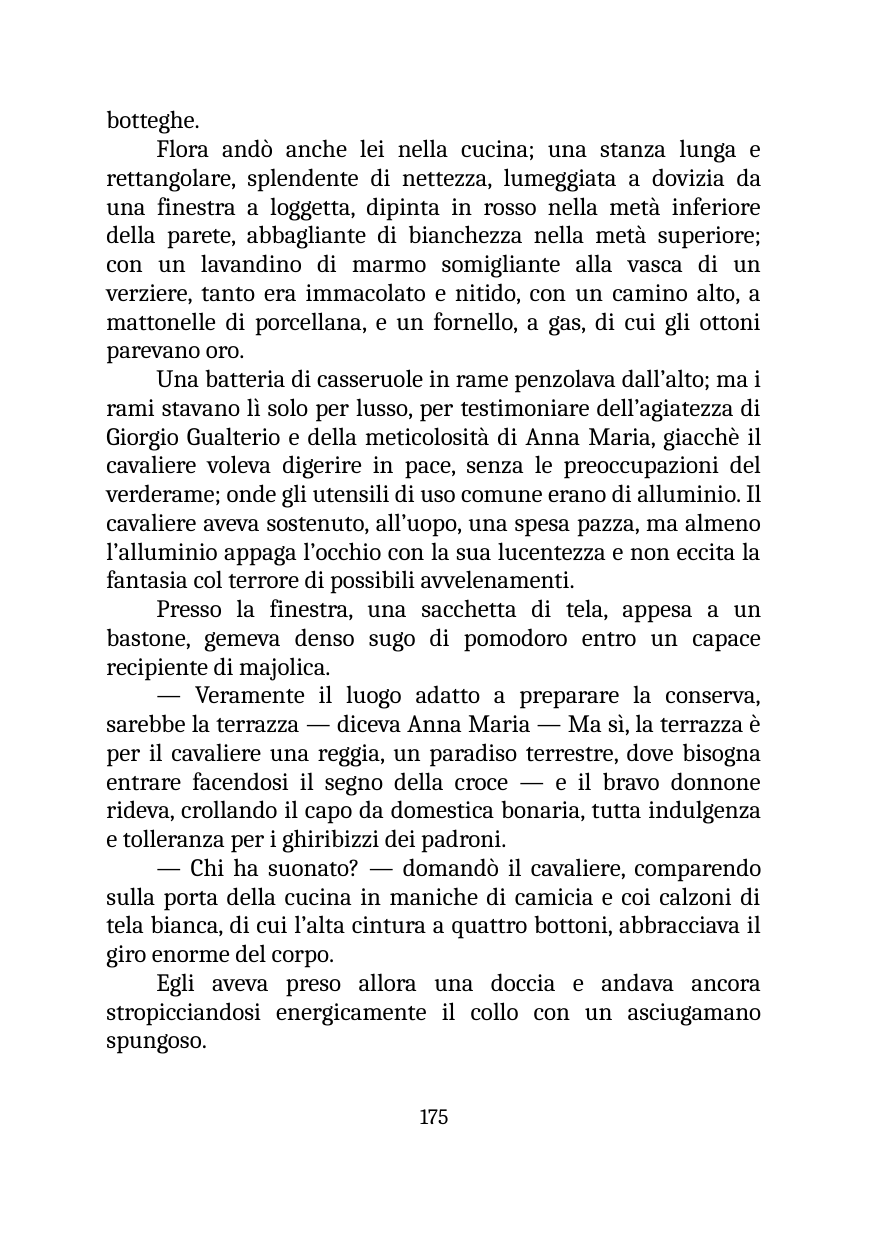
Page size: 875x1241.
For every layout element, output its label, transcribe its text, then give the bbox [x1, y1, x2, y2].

text Una batteria di casseruole in rame penzolava dall’alto; ma i rami stavano lì solo per lusso, per testimoniare dell’agiatezza di Giorgio Gualterio e della meticolosità di Anna Maria, giacchè il cavaliere voleva digerire in pace, senza le preoccupazioni del verderame; onde gli utensili di uso comune erano di alluminio. Il cavaliere aveva sostenuto, all’uopo, una spesa pazza, ma almeno l’alluminio appaga l’occhio con la sua lucentezza e non eccita la fantasia col terrore di possibili avvelenamenti. [106, 365, 762, 595]
text — Veramente il luogo adatto a preparare la conserva, sarebbe la terrazza — diceva Anna Maria — Ma sì, la terrazza è per il cavaliere una reggia, un paradiso terrestre, dove bisogna entrare facendosi il segno della croce — e il bravo donnone rideva, crollando il capo da domestica bonaria, tutta indulgenza e tolleranza per i ghiribizzi dei padroni. [106, 681, 762, 854]
text Flora andò anche lei nella cucina; una stanza lunga e rettangolare, splendente di nettezza, lumeggiata a dovizia da una finestra a loggetta, dipinta in rosso nella metà inferiore della parete, abbagliante di bianchezza nella metà superiore; con un lavandino di marmo somigliante alla vasca di un verziere, tanto era immacolato e nitido, con un camino alto, a mattonelle di porcellana, e un fornello, a gas, di cui gli ottoni parevano oro. [106, 135, 762, 365]
text Egli aveva preso allora una doccia e andava ancora stropicciandosi energicamente il collo con un asciugamano spungoso. [106, 969, 762, 1055]
text — Chi ha suonato? — domandò il cavaliere, comparendo sulla porta della cucina in maniche di camicia e coi calzoni di tela bianca, di cui l’alta cintura a quattro bottoni, abbracciava il giro enorme del corpo. [106, 854, 762, 969]
text Presso la finestra, una sacchetta di tela, appesa a un bastone, gemeva denso sugo di pomodoro entro un capace recipiente di majolica. [106, 595, 762, 681]
text botteghe. [106, 106, 762, 135]
